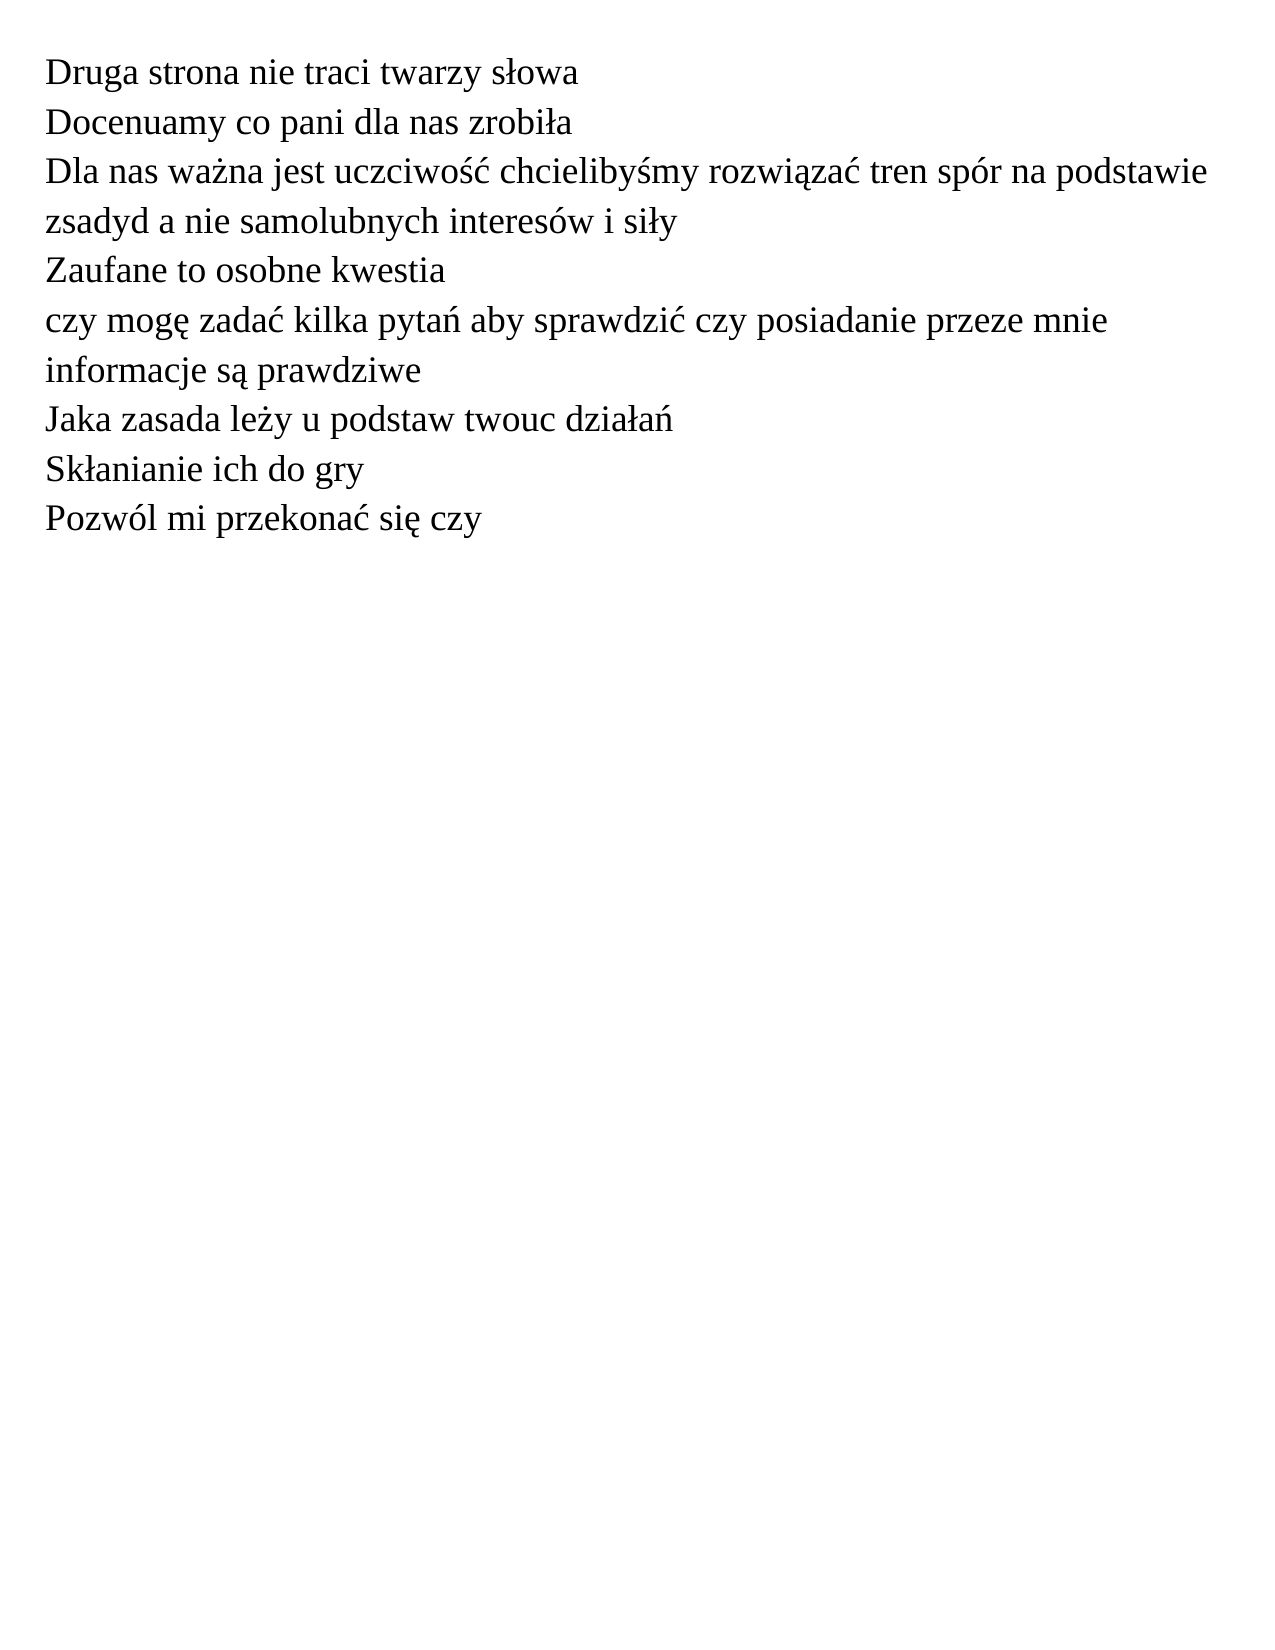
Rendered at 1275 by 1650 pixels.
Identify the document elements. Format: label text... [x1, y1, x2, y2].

text Druga strona nie traci twarzy słowa [45, 49, 1226, 93]
text czy mogę zadać kilka pytań aby sprawdzić czy posiadanie przeze mnie informacje są prawdziwe [45, 297, 1226, 390]
text Docenuamy co pani dla nas zrobiła [45, 99, 1226, 142]
text Dla nas ważna jest uczciwość chcielibyśmy rozwiązać tren spór na podstawie zsadyd a nie samolubnych interesów i siły [45, 149, 1226, 241]
text Skłanianie ich do gry [45, 446, 1226, 489]
text Pozwól mi przekonać się czy [45, 496, 1226, 539]
text Zaufane to osobne kwestia [45, 248, 1226, 291]
text Jaka zasada leży u podstaw twouc działań [45, 397, 1226, 440]
